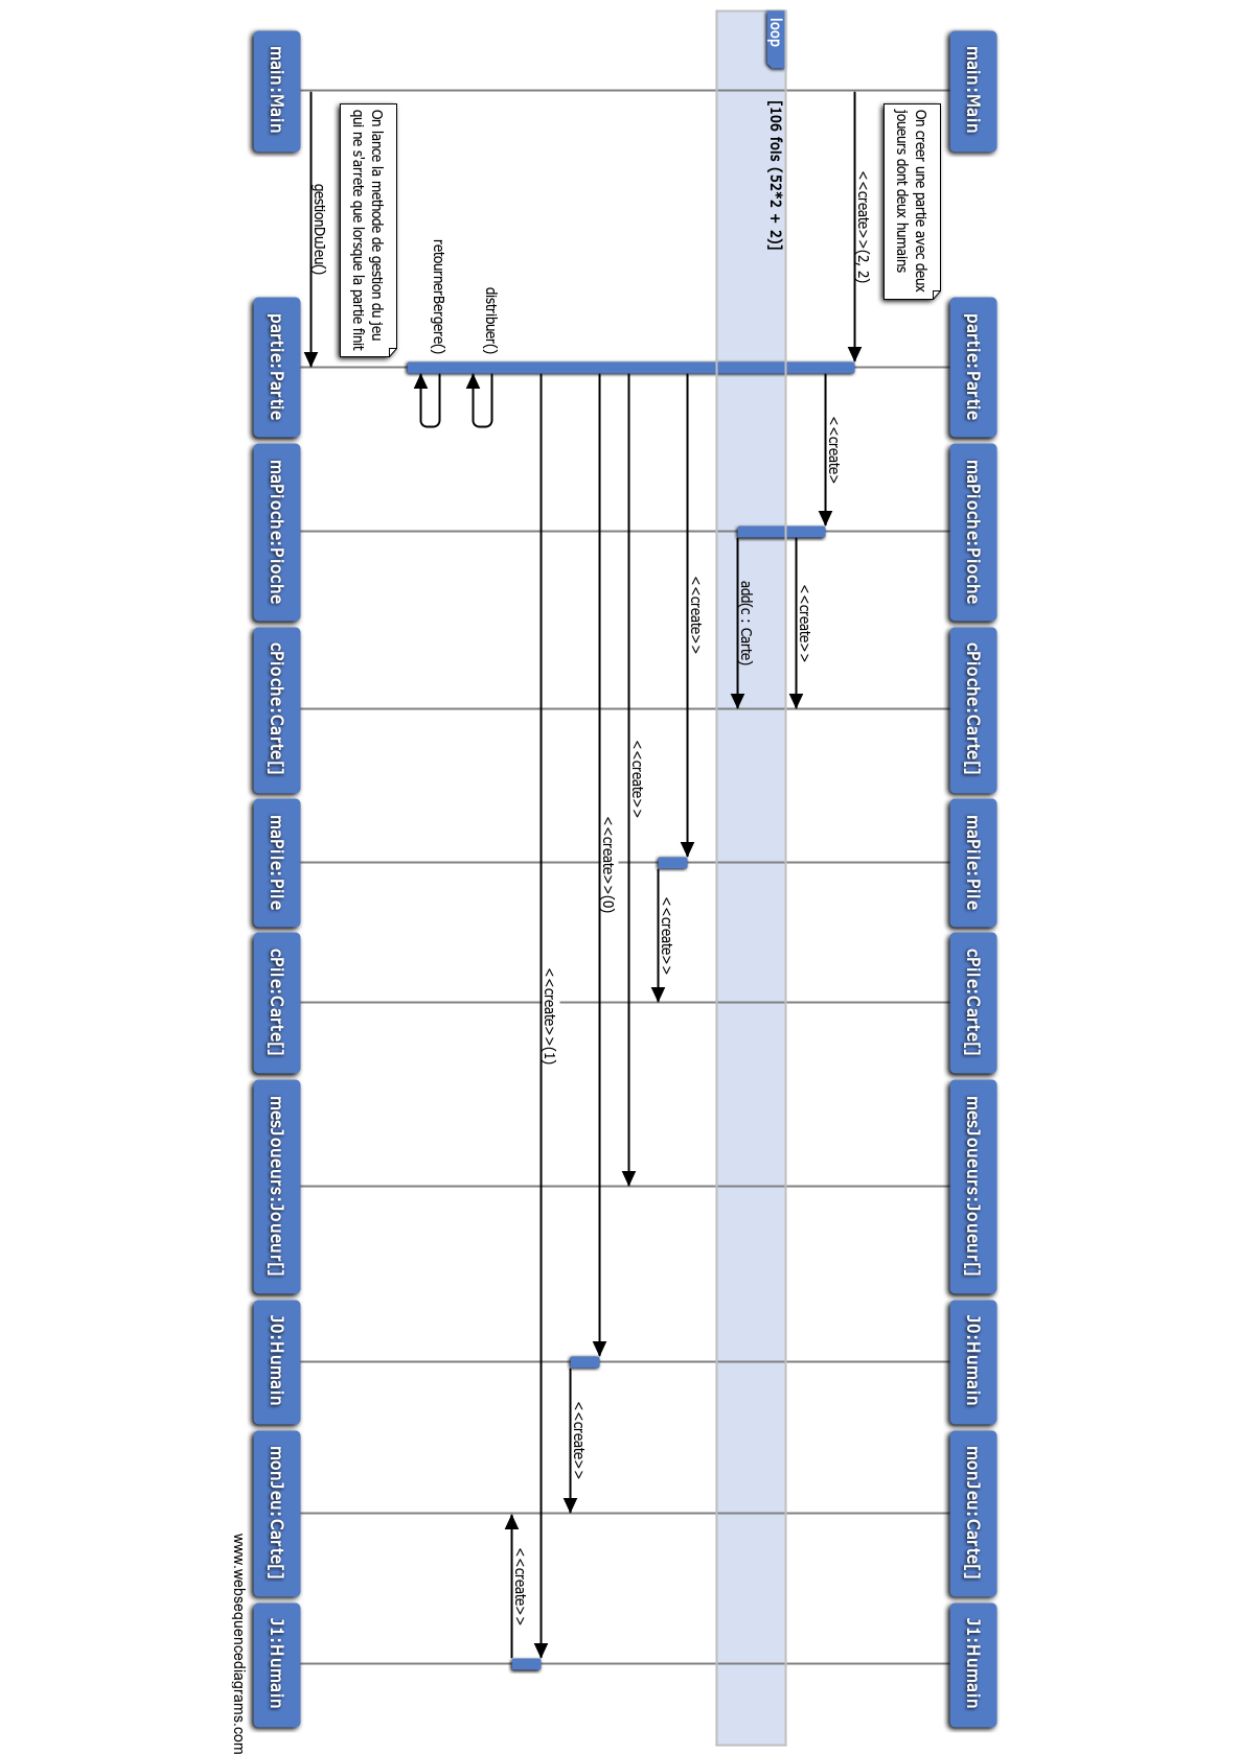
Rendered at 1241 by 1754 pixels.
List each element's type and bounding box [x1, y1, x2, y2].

picture [231, 0, 1009, 1754]
